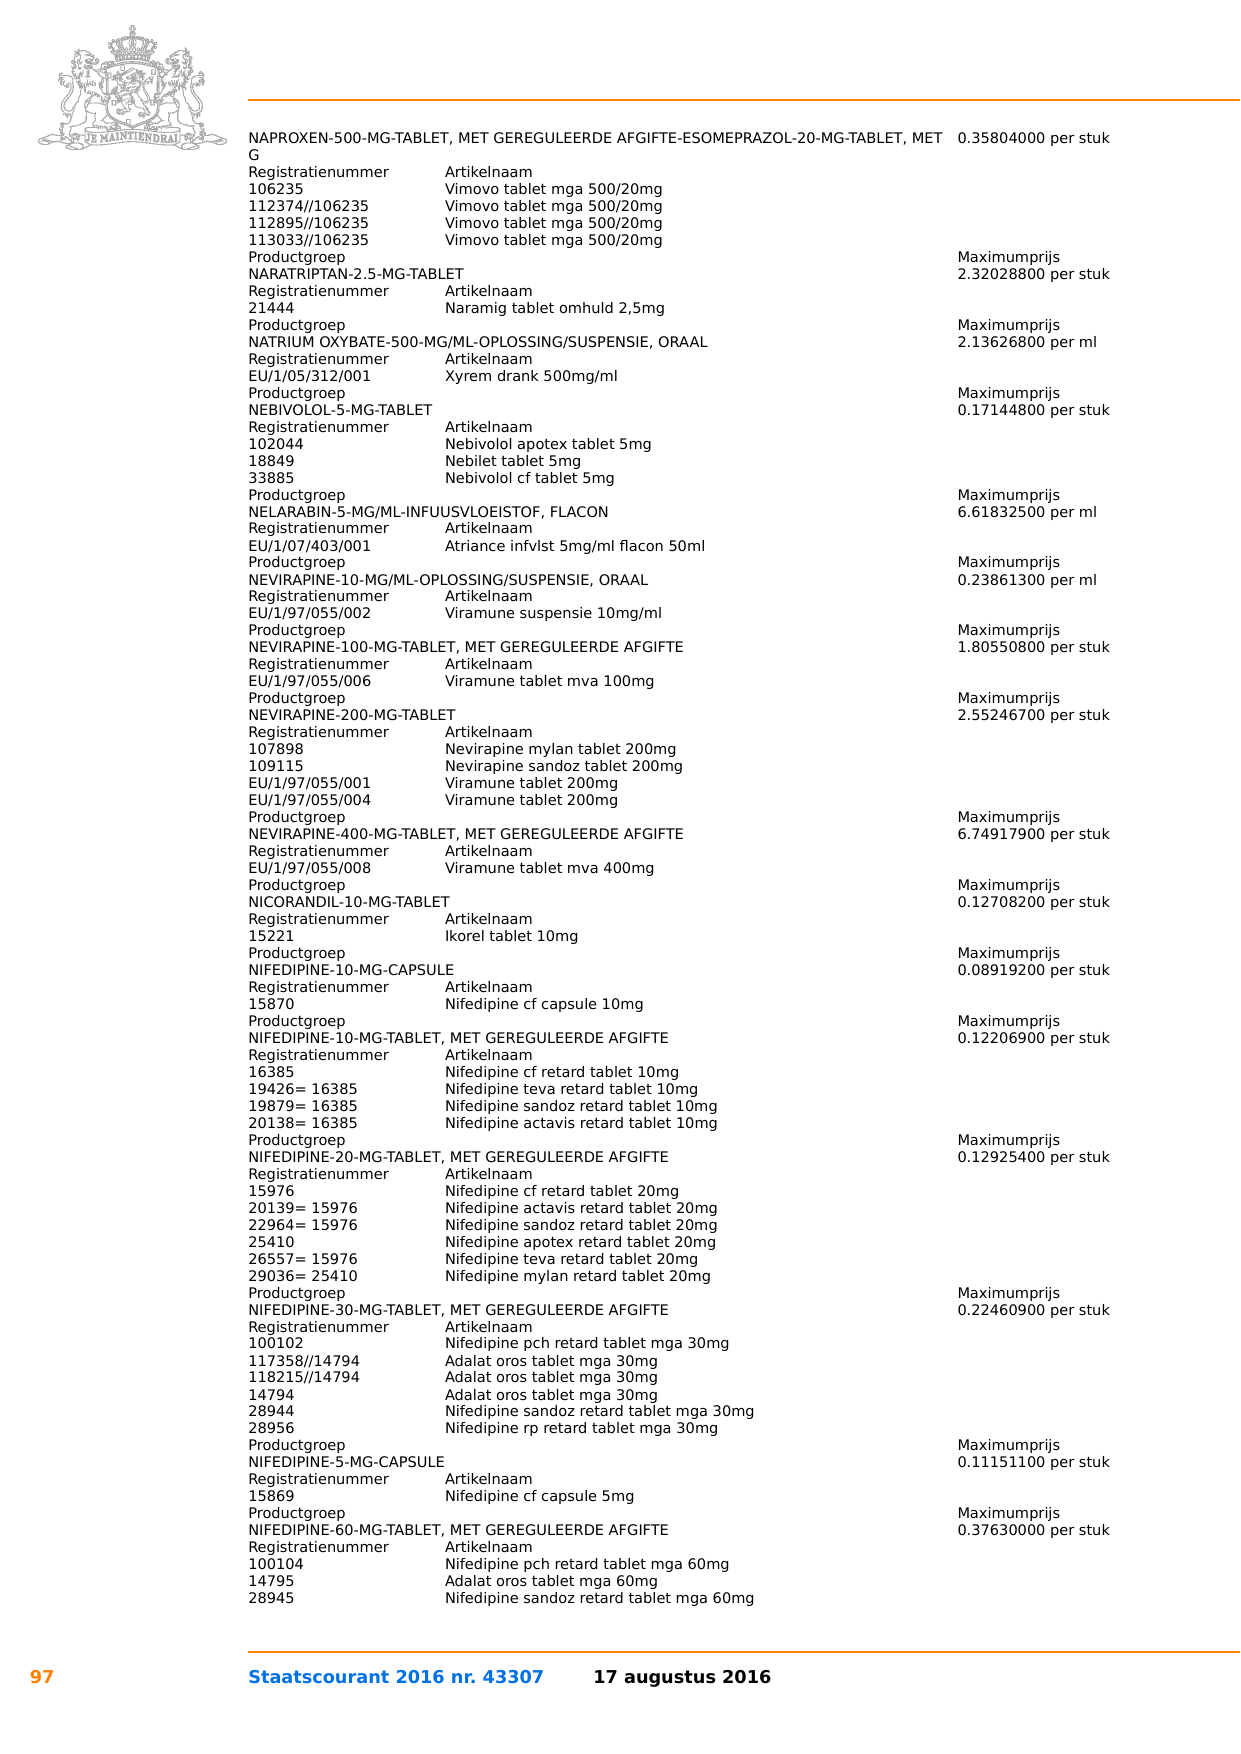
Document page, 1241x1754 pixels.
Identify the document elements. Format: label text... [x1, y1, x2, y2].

table_cell Atriance infvlst 5mg/ml flacon 50ml [439, 538, 951, 554]
table_cell NEVIRAPINE-200-MG-TABLET [248, 707, 951, 724]
table_cell Artikelnaam [439, 283, 951, 300]
table_cell Nifedipine rp retard tablet mga 30mg [439, 1420, 951, 1437]
table_cell Artikelnaam [439, 1319, 951, 1335]
table_cell [951, 1471, 1163, 1488]
table_cell [951, 1098, 1163, 1115]
table_cell EU/1/97/055/008 [248, 860, 439, 877]
table_cell [439, 486, 951, 503]
table_cell [951, 181, 1163, 198]
table_cell NEVIRAPINE-10-MG/ML-OPLOSSING/SUSPENSIE, ORAAL [248, 571, 951, 588]
table_cell [439, 622, 951, 639]
table_cell [951, 979, 1163, 996]
table_cell [951, 1335, 1163, 1352]
table_cell 6.61832500 per ml [951, 504, 1163, 520]
table_cell Registratienummer [248, 1166, 439, 1183]
table_cell Artikelnaam [439, 724, 951, 741]
table_cell [951, 911, 1163, 928]
table_cell [951, 1166, 1163, 1183]
table_cell 15976 [248, 1183, 439, 1199]
table_cell Maximumprijs [951, 1505, 1163, 1522]
table_cell [951, 1251, 1163, 1267]
table_cell Adalat oros tablet mga 60mg [439, 1573, 951, 1590]
table_cell Nifedipine mylan retard tablet 20mg [439, 1268, 951, 1284]
table_cell [439, 809, 951, 826]
table_cell [951, 1403, 1163, 1420]
table_cell Nifedipine sandoz retard tablet mga 60mg [439, 1590, 951, 1607]
table_cell Artikelnaam [439, 1539, 951, 1556]
table_cell 19426= 16385 [248, 1081, 439, 1098]
table_cell 19879= 16385 [248, 1098, 439, 1115]
table_cell [951, 283, 1163, 300]
table_cell Productgroep [248, 1013, 439, 1030]
table_cell Productgroep [248, 249, 439, 266]
table_cell Maximumprijs [951, 1132, 1163, 1149]
table_cell [951, 656, 1163, 673]
table_cell 0.17144800 per stuk [951, 402, 1163, 418]
table_cell [439, 1285, 951, 1301]
table_cell Productgroep [248, 809, 439, 826]
table_cell EU/1/97/055/002 [248, 605, 439, 622]
table_cell Productgroep [248, 1437, 439, 1454]
table_cell Productgroep [248, 877, 439, 894]
table_cell Nevirapine mylan tablet 200mg [439, 741, 951, 758]
table_cell 21444 [248, 300, 439, 317]
table_cell 28944 [248, 1403, 439, 1420]
table_cell Nifedipine sandoz retard tablet mga 30mg [439, 1403, 951, 1420]
table_cell Registratienummer [248, 724, 439, 741]
table_cell 102044 [248, 436, 439, 452]
table_cell Registratienummer [248, 419, 439, 436]
table_cell Registratienummer [248, 1047, 439, 1064]
table_cell Productgroep [248, 1285, 439, 1301]
table_cell Nebivolol apotex tablet 5mg [439, 436, 951, 452]
table_cell Nifedipine cf retard tablet 20mg [439, 1183, 951, 1199]
table_cell Productgroep [248, 1132, 439, 1149]
table_cell Artikelnaam [439, 520, 951, 537]
table_cell 2.32028800 per stuk [951, 266, 1163, 283]
table_cell [951, 1539, 1163, 1556]
table_cell 18849 [248, 453, 439, 469]
table_cell NEVIRAPINE-400-MG-TABLET, MET GEREGULEERDE AFGIFTE [248, 826, 951, 843]
table_cell Registratienummer [248, 656, 439, 673]
table_cell 0.12925400 per stuk [951, 1149, 1163, 1166]
table_cell Nevirapine sandoz tablet 200mg [439, 758, 951, 775]
table_cell [951, 1115, 1163, 1132]
table_cell [951, 232, 1163, 249]
table_cell Artikelnaam [439, 588, 951, 605]
table_cell [951, 1268, 1163, 1284]
table_cell Productgroep [248, 554, 439, 571]
table_cell Vimovo tablet mga 500/20mg [439, 198, 951, 215]
table_cell [951, 436, 1163, 452]
table_cell NIFEDIPINE-30-MG-TABLET, MET GEREGULEERDE AFGIFTE [248, 1301, 951, 1318]
table_cell [439, 945, 951, 962]
table_cell NIFEDIPINE-10-MG-TABLET, MET GEREGULEERDE AFGIFTE [248, 1030, 951, 1047]
table_cell Productgroep [248, 1505, 439, 1522]
table_cell 20139= 15976 [248, 1200, 439, 1217]
table_cell [951, 1234, 1163, 1251]
table_cell 107898 [248, 741, 439, 758]
table_cell 118215//14794 [248, 1369, 439, 1386]
table_cell 0.08919200 per stuk [951, 962, 1163, 979]
table_cell [439, 249, 951, 266]
table_cell [951, 588, 1163, 605]
table_cell [951, 198, 1163, 215]
table_cell Nifedipine sandoz retard tablet 20mg [439, 1217, 951, 1233]
table_cell Maximumprijs [951, 809, 1163, 826]
table_cell [951, 860, 1163, 877]
table_cell 15869 [248, 1488, 439, 1505]
table_cell 0.12206900 per stuk [951, 1030, 1163, 1047]
table_cell NIFEDIPINE-60-MG-TABLET, MET GEREGULEERDE AFGIFTE [248, 1522, 951, 1539]
table_cell 28945 [248, 1590, 439, 1607]
table_cell 29036= 25410 [248, 1268, 439, 1284]
table_cell 112895//106235 [248, 215, 439, 232]
table_cell [951, 1183, 1163, 1199]
table_cell 109115 [248, 758, 439, 775]
table_cell 6.74917900 per stuk [951, 826, 1163, 843]
table_cell Registratienummer [248, 979, 439, 996]
table_cell Vimovo tablet mga 500/20mg [439, 181, 951, 198]
table_cell Viramune tablet mva 100mg [439, 673, 951, 690]
table_cell [951, 1200, 1163, 1217]
table_cell [951, 1386, 1163, 1403]
table_cell 28956 [248, 1420, 439, 1437]
table_cell [951, 368, 1163, 384]
table_cell Nifedipine teva retard tablet 20mg [439, 1251, 951, 1267]
table_cell [951, 453, 1163, 469]
table_cell 117358//14794 [248, 1353, 439, 1369]
table_cell [951, 351, 1163, 368]
table_cell 14795 [248, 1573, 439, 1590]
table_cell 26557= 15976 [248, 1251, 439, 1267]
table_cell Viramune tablet 200mg [439, 792, 951, 809]
table_cell Registratienummer [248, 843, 439, 860]
table_cell Registratienummer [248, 283, 439, 300]
table_cell NELARABIN-5-MG/ML-INFUUSVLOEISTOF, FLACON [248, 504, 951, 520]
table_cell [951, 1047, 1163, 1064]
table_cell 33885 [248, 470, 439, 486]
table_cell Artikelnaam [439, 351, 951, 368]
table_cell [439, 1013, 951, 1030]
table_cell EU/1/07/403/001 [248, 538, 439, 554]
table_cell 20138= 16385 [248, 1115, 439, 1132]
table_cell Nifedipine teva retard tablet 10mg [439, 1081, 951, 1098]
table_cell [951, 215, 1163, 232]
table_cell Registratienummer [248, 1319, 439, 1335]
table_cell Artikelnaam [439, 164, 951, 181]
table_cell 22964= 15976 [248, 1217, 439, 1233]
table_cell 25410 [248, 1234, 439, 1251]
table_cell Productgroep [248, 945, 439, 962]
table_cell Artikelnaam [439, 979, 951, 996]
table_cell [951, 520, 1163, 537]
table_cell [951, 673, 1163, 690]
table_cell Nebilet tablet 5mg [439, 453, 951, 469]
table_cell EU/1/97/055/004 [248, 792, 439, 809]
table_cell Artikelnaam [439, 1047, 951, 1064]
table_cell Nifedipine actavis retard tablet 20mg [439, 1200, 951, 1217]
table_cell Productgroep [248, 486, 439, 503]
table_cell 1.80550800 per stuk [951, 639, 1163, 656]
table_cell Vimovo tablet mga 500/20mg [439, 215, 951, 232]
table_cell [439, 385, 951, 402]
table_cell 0.37630000 per stuk [951, 1522, 1163, 1539]
table_cell Maximumprijs [951, 877, 1163, 894]
table_cell Maximumprijs [951, 385, 1163, 402]
table_cell [439, 554, 951, 571]
table_cell [951, 419, 1163, 436]
table_cell [951, 775, 1163, 792]
table_cell [951, 605, 1163, 622]
table_cell [951, 470, 1163, 486]
table_cell NAPROXEN-500-MG-TABLET, MET GEREGULEERDE AFGIFTE-ESOMEPRAZOL-20-MG-TABLET, MET G [248, 130, 951, 164]
table_cell Maximumprijs [951, 945, 1163, 962]
table_cell Registratienummer [248, 351, 439, 368]
table_cell 15870 [248, 996, 439, 1013]
table_cell [951, 1319, 1163, 1335]
table_cell 0.35804000 per stuk [951, 130, 1163, 164]
table_cell Viramune suspensie 10mg/ml [439, 605, 951, 622]
table_cell Nebivolol cf tablet 5mg [439, 470, 951, 486]
table_cell 14794 [248, 1386, 439, 1403]
table_cell NARATRIPTAN-2.5-MG-TABLET [248, 266, 951, 283]
table_cell 2.13626800 per ml [951, 334, 1163, 351]
table_cell Maximumprijs [951, 554, 1163, 571]
table_cell Registratienummer [248, 520, 439, 537]
table_cell 113033//106235 [248, 232, 439, 249]
table_cell [951, 1573, 1163, 1590]
table_cell [439, 317, 951, 334]
table_cell Xyrem drank 500mg/ml [439, 368, 951, 384]
table_cell Maximumprijs [951, 1285, 1163, 1301]
table_cell [951, 1353, 1163, 1369]
table_cell [951, 1590, 1163, 1607]
table_cell Nifedipine pch retard tablet mga 30mg [439, 1335, 951, 1352]
table_cell NICORANDIL-10-MG-TABLET [248, 894, 951, 911]
table_cell 100102 [248, 1335, 439, 1352]
table_cell [951, 1488, 1163, 1505]
table_cell 100104 [248, 1556, 439, 1573]
table_cell Registratienummer [248, 911, 439, 928]
table_cell [951, 164, 1163, 181]
table_cell [951, 1556, 1163, 1573]
table_cell [951, 758, 1163, 775]
table_cell Productgroep [248, 622, 439, 639]
table_cell [439, 1505, 951, 1522]
table_cell EU/1/97/055/006 [248, 673, 439, 690]
table_cell Adalat oros tablet mga 30mg [439, 1353, 951, 1369]
table_cell 106235 [248, 181, 439, 198]
table_cell 0.11151100 per stuk [951, 1454, 1163, 1471]
table_cell [439, 877, 951, 894]
table_cell Nifedipine cf capsule 10mg [439, 996, 951, 1013]
table_cell Artikelnaam [439, 843, 951, 860]
table_cell Maximumprijs [951, 317, 1163, 334]
table_cell NATRIUM OXYBATE-500-MG/ML-OPLOSSING/SUSPENSIE, ORAAL [248, 334, 951, 351]
table_cell Registratienummer [248, 588, 439, 605]
table_cell EU/1/97/055/001 [248, 775, 439, 792]
table_cell Nifedipine sandoz retard tablet 10mg [439, 1098, 951, 1115]
table_cell Maximumprijs [951, 249, 1163, 266]
table_cell [951, 300, 1163, 317]
table_cell NIFEDIPINE-5-MG-CAPSULE [248, 1454, 951, 1471]
table_cell Nifedipine apotex retard tablet 20mg [439, 1234, 951, 1251]
table_cell Naramig tablet omhuld 2,5mg [439, 300, 951, 317]
table_cell Nifedipine actavis retard tablet 10mg [439, 1115, 951, 1132]
table_cell [951, 928, 1163, 945]
table_cell [951, 1081, 1163, 1098]
table_cell [951, 996, 1163, 1013]
table_cell Nifedipine pch retard tablet mga 60mg [439, 1556, 951, 1573]
table_cell [951, 1064, 1163, 1081]
table_cell [951, 792, 1163, 809]
table_cell Maximumprijs [951, 486, 1163, 503]
table_cell [951, 538, 1163, 554]
table_cell Registratienummer [248, 164, 439, 181]
table_cell Viramune tablet mva 400mg [439, 860, 951, 877]
table_cell Registratienummer [248, 1471, 439, 1488]
table_cell Artikelnaam [439, 419, 951, 436]
table_cell [951, 843, 1163, 860]
table_cell Vimovo tablet mga 500/20mg [439, 232, 951, 249]
table_cell [439, 1437, 951, 1454]
table_cell 112374//106235 [248, 198, 439, 215]
table_cell 0.22460900 per stuk [951, 1301, 1163, 1318]
table_cell [951, 724, 1163, 741]
table_cell Maximumprijs [951, 1437, 1163, 1454]
table_cell Nifedipine cf retard tablet 10mg [439, 1064, 951, 1081]
table_cell [951, 1217, 1163, 1233]
table_cell NIFEDIPINE-20-MG-TABLET, MET GEREGULEERDE AFGIFTE [248, 1149, 951, 1166]
table_cell Nifedipine cf capsule 5mg [439, 1488, 951, 1505]
table_cell Adalat oros tablet mga 30mg [439, 1386, 951, 1403]
table_cell Maximumprijs [951, 1013, 1163, 1030]
table_cell 0.12708200 per stuk [951, 894, 1163, 911]
table_cell 16385 [248, 1064, 439, 1081]
table_cell NIFEDIPINE-10-MG-CAPSULE [248, 962, 951, 979]
table_cell Adalat oros tablet mga 30mg [439, 1369, 951, 1386]
table_cell Ikorel tablet 10mg [439, 928, 951, 945]
table_cell [951, 1420, 1163, 1437]
table_cell [439, 1132, 951, 1149]
table_cell NEVIRAPINE-100-MG-TABLET, MET GEREGULEERDE AFGIFTE [248, 639, 951, 656]
table_cell [439, 690, 951, 707]
table_cell Maximumprijs [951, 690, 1163, 707]
table_cell Maximumprijs [951, 622, 1163, 639]
table_cell Productgroep [248, 690, 439, 707]
table_cell Artikelnaam [439, 1471, 951, 1488]
table_cell 15221 [248, 928, 439, 945]
table_cell [951, 1369, 1163, 1386]
table_cell 0.23861300 per ml [951, 571, 1163, 588]
table_cell 2.55246700 per stuk [951, 707, 1163, 724]
table_cell Productgroep [248, 385, 439, 402]
table_cell Productgroep [248, 317, 439, 334]
table_cell [951, 741, 1163, 758]
table_cell Registratienummer [248, 1539, 439, 1556]
table_cell EU/1/05/312/001 [248, 368, 439, 384]
table_cell NEBIVOLOL-5-MG-TABLET [248, 402, 951, 418]
table_cell Artikelnaam [439, 911, 951, 928]
table_cell Artikelnaam [439, 1166, 951, 1183]
table_cell Artikelnaam [439, 656, 951, 673]
table_cell Viramune tablet 200mg [439, 775, 951, 792]
picture [38, 25, 227, 150]
